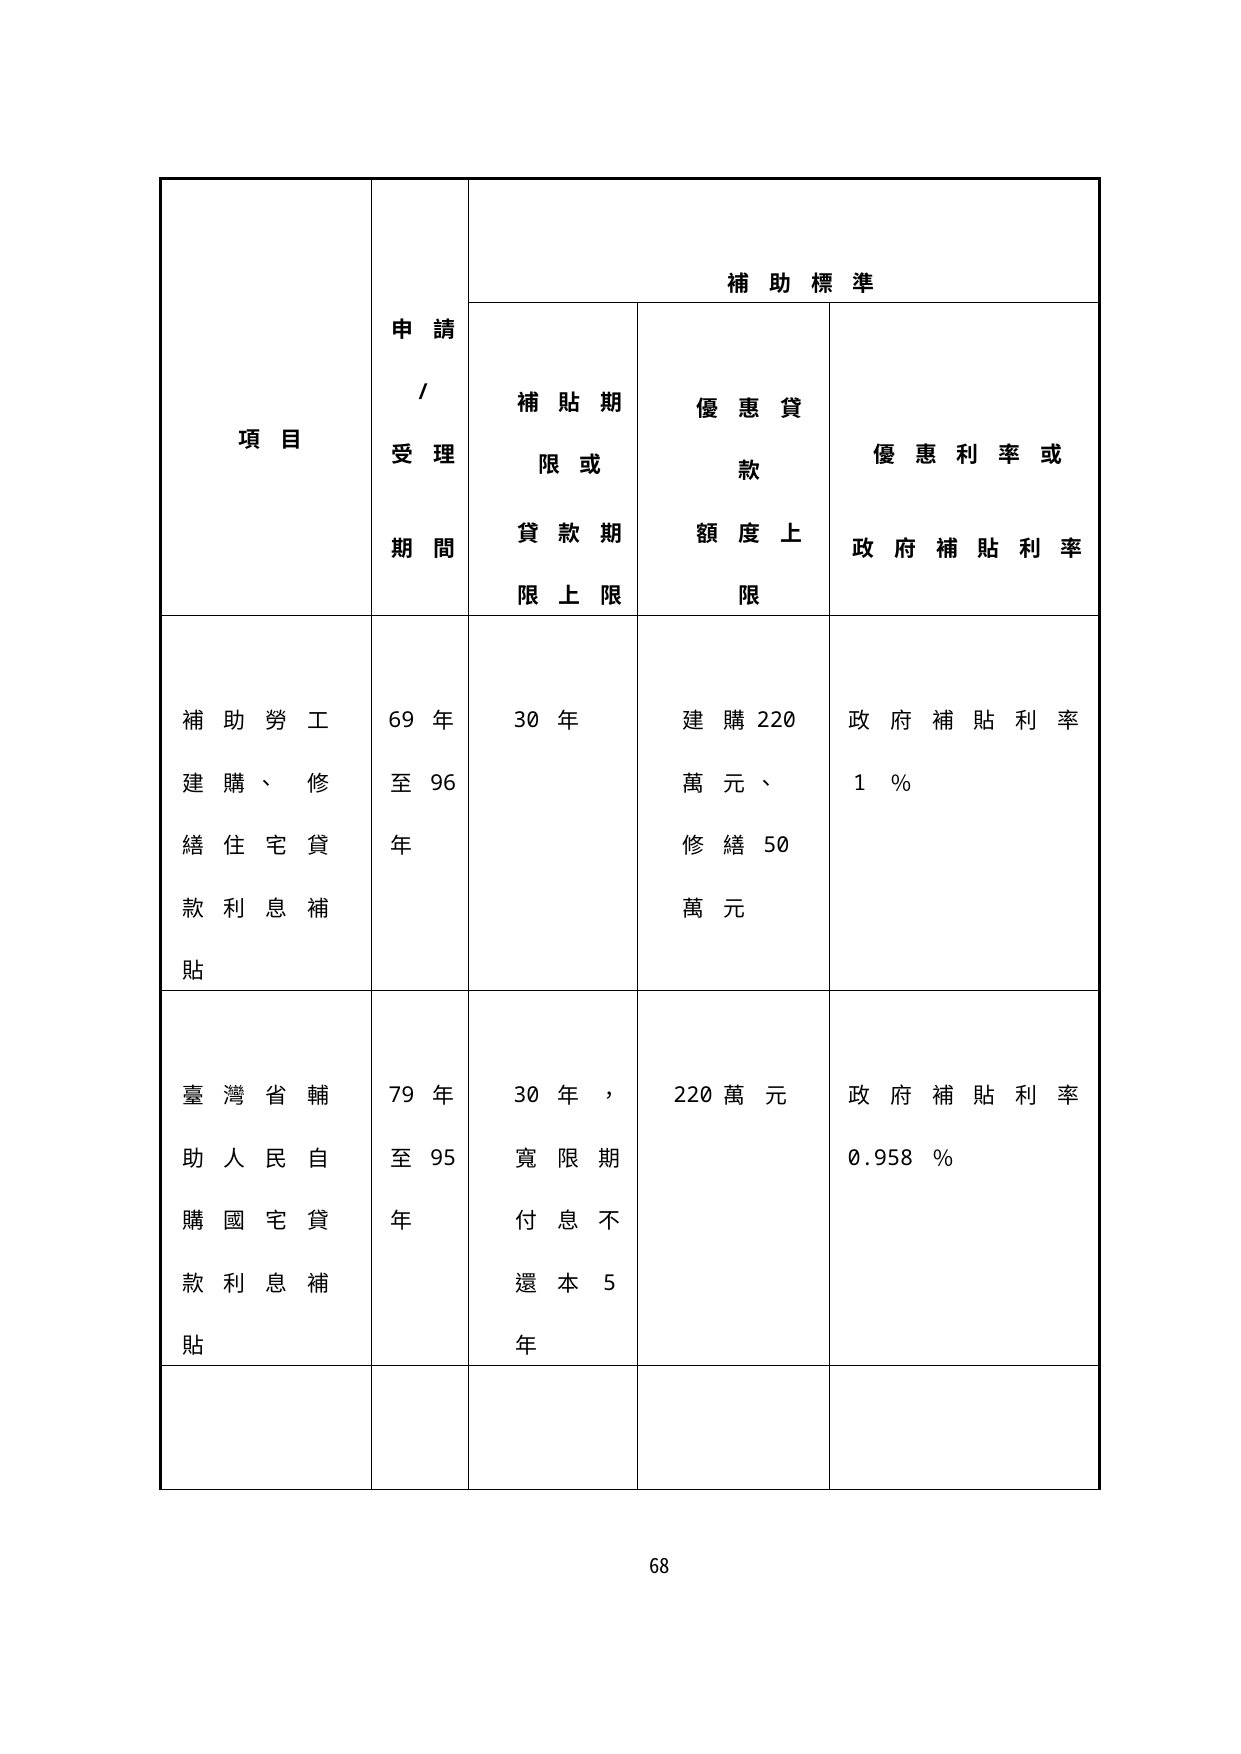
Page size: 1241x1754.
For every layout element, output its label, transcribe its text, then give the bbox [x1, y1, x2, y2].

table_cell 臺灣省輔助人民自購國宅貸款利息補貼 [162, 991, 371, 1365]
table_header 補助標準 [469, 180, 1098, 302]
table_header 申請/ 受理 期間 [372, 180, 468, 615]
table_cell 79年至95年 [372, 991, 468, 1365]
table_cell [162, 1366, 371, 1489]
table_cell [638, 1366, 829, 1489]
table_cell 政府補貼利率0.958％ [830, 991, 1098, 1365]
table_cell 政府補貼利率1％ [830, 616, 1098, 990]
table_header 項目 [162, 180, 371, 615]
table_cell 補助勞工建購、修繕住宅貸款利息補貼 [162, 616, 371, 990]
table_cell [469, 1366, 637, 1489]
table_cell [372, 1366, 468, 1489]
table_cell 30年，寬限期付息不還本5年 [469, 991, 637, 1365]
table_cell 補貼期限或 貸款期限上限 [469, 303, 637, 615]
table_cell [830, 1366, 1098, 1489]
table_cell 69年至96年 [372, 616, 468, 990]
table_cell 30年 [469, 616, 637, 990]
table_cell 優惠貸款 額度上限 [638, 303, 829, 615]
table_cell 建購220萬元、 修繕50萬元 [638, 616, 829, 990]
table_cell 優惠利率或 政府補貼利率 [830, 303, 1098, 615]
table_cell 220萬元 [638, 991, 829, 1365]
